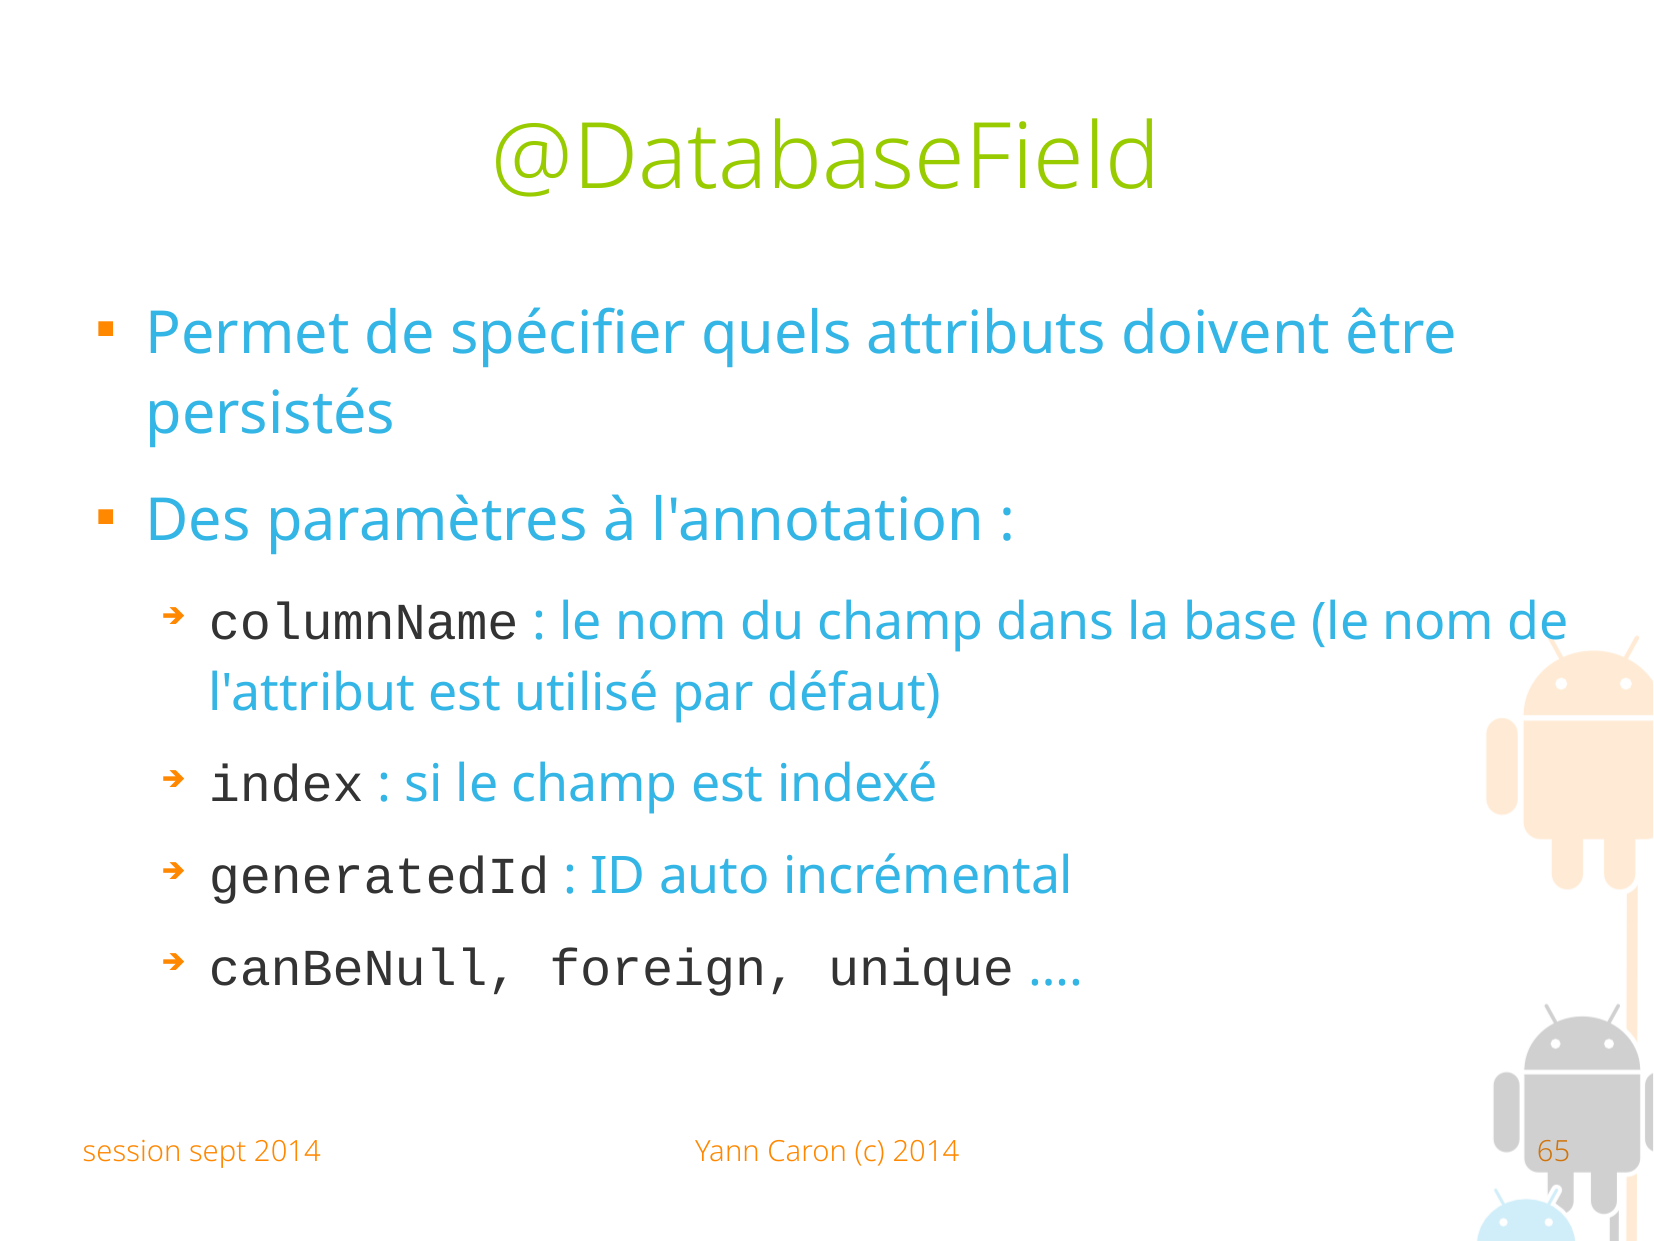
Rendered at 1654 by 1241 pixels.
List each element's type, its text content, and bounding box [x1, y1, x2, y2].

list Permet de spécifier quels attributs doivent être persistés Des paramètres à l'annotation : columnName : le nom du champ dans la base (le nom de l'attribut est utilisé par défaut) index : si le champ est indexé generatedId : ID auto incrémental canBeNull, foreign, unique …. [82, 290, 1571, 1010]
picture [240, 423, 1654, 1241]
title @DatabaseField [82, 49, 1571, 257]
